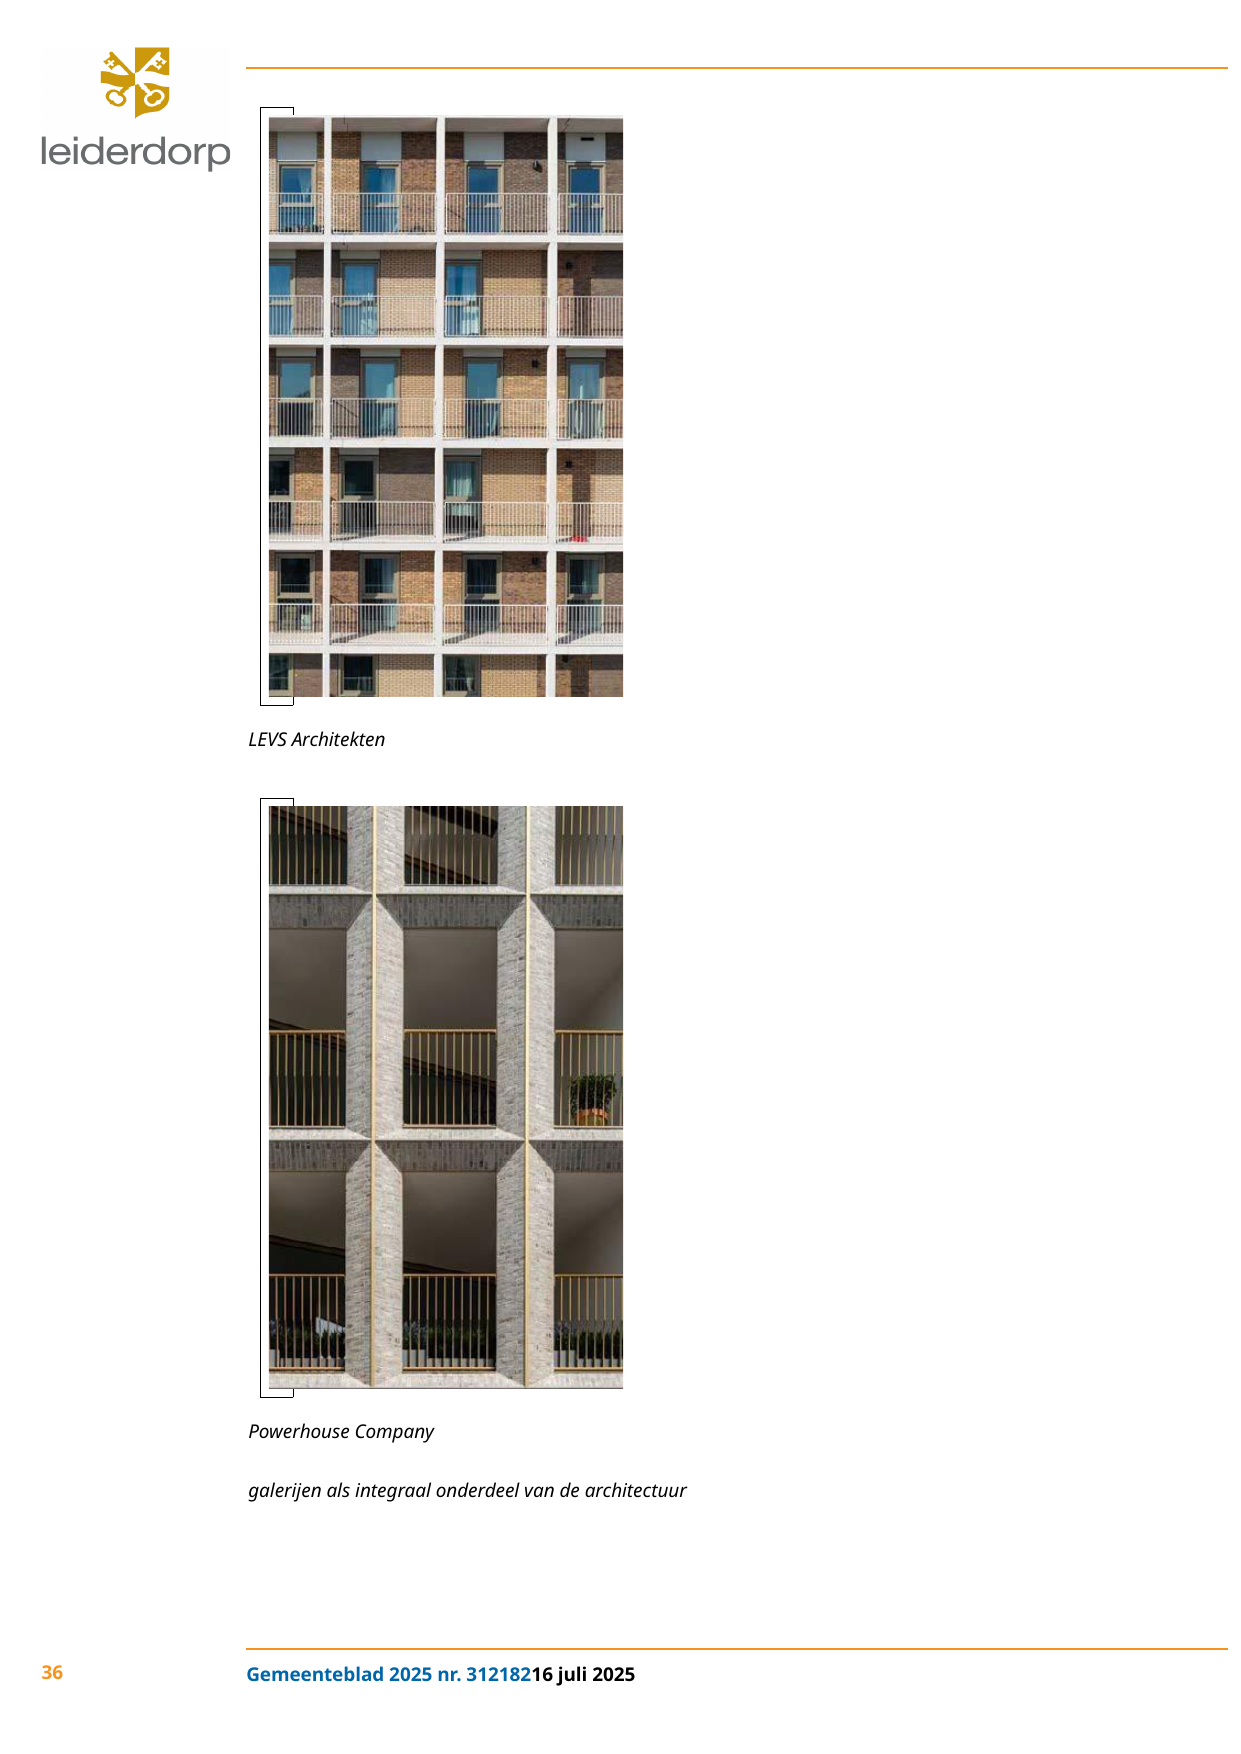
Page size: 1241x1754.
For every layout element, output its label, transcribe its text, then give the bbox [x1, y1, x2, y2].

text LEVS Architekten [248, 726, 1152, 752]
text Powerhouse Company [248, 1418, 1152, 1444]
picture [268, 806, 624, 1389]
picture [268, 115, 624, 697]
picture [41, 47, 231, 172]
text galerijen als integraal onderdeel van de architectuur [248, 1478, 1152, 1503]
